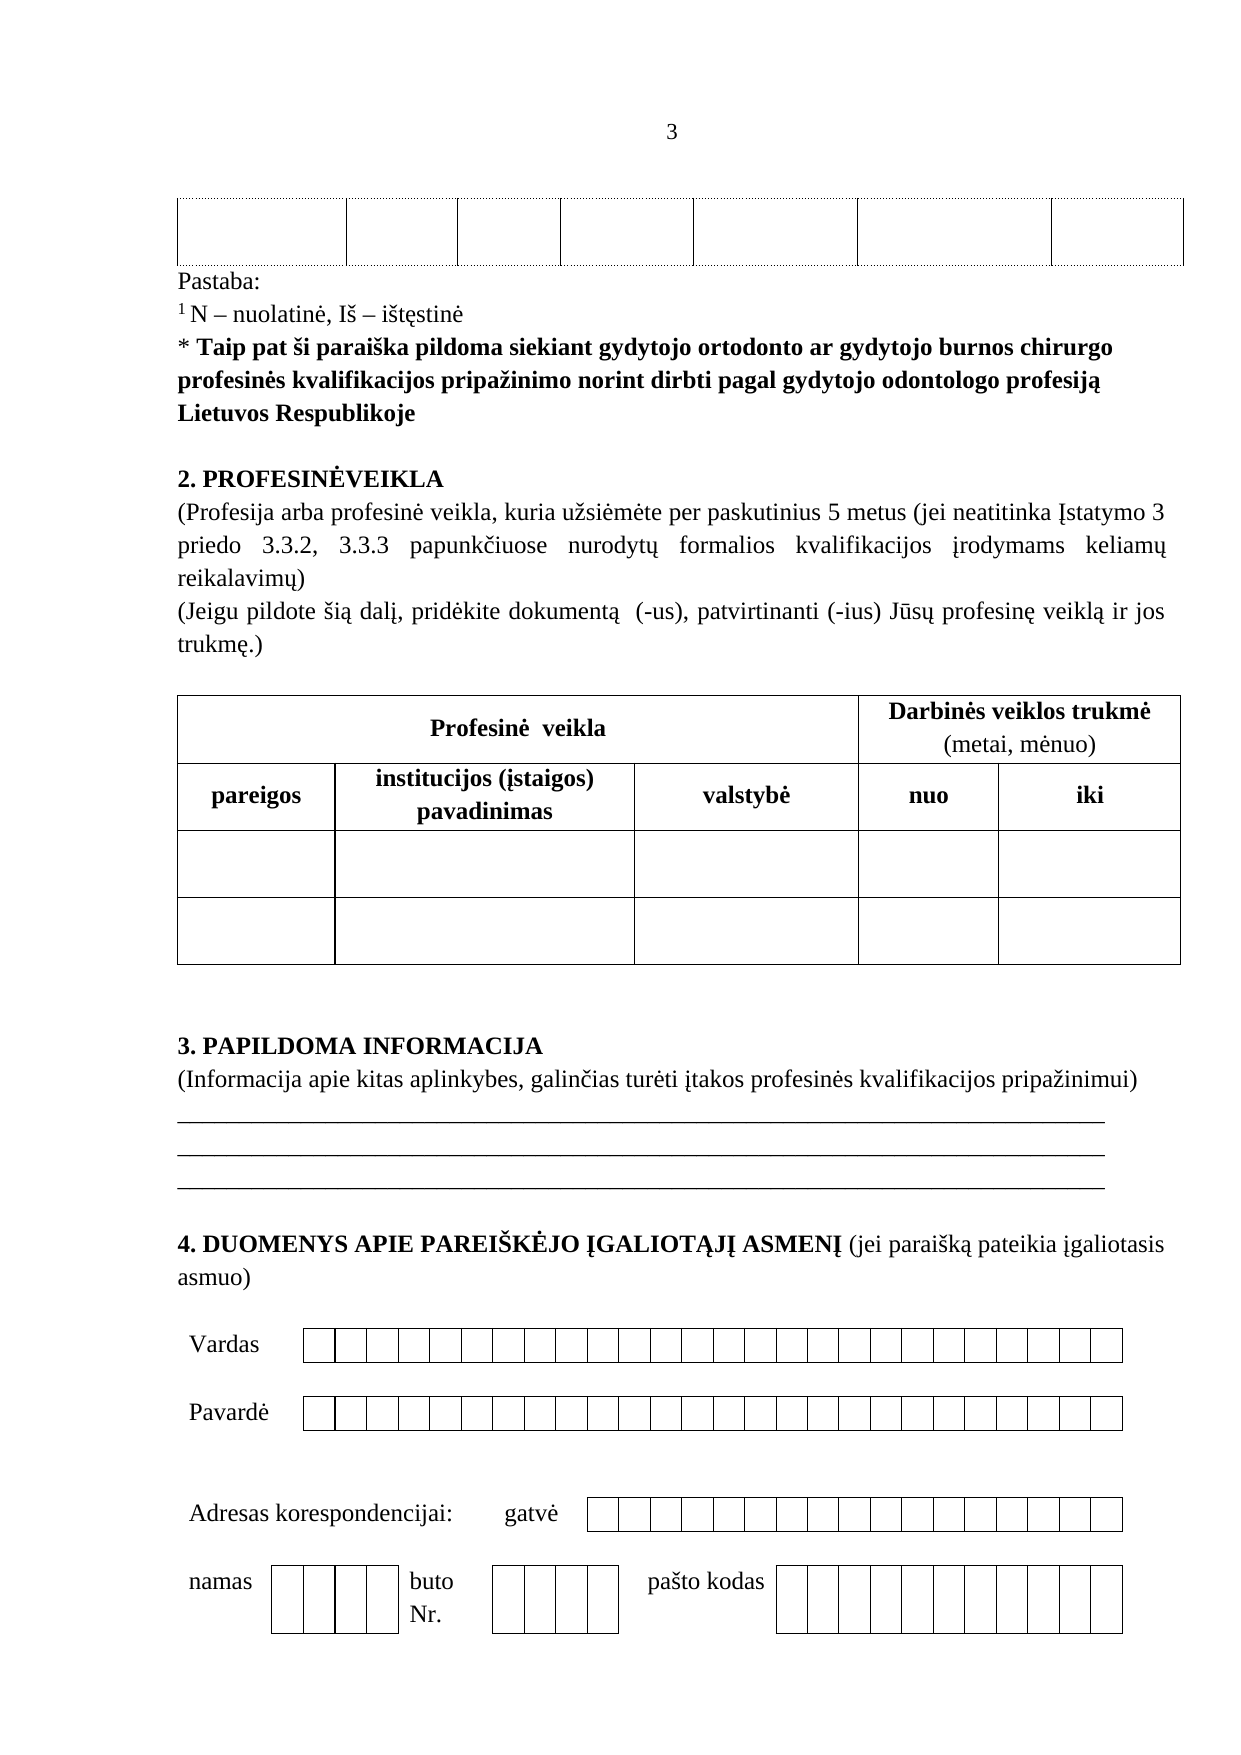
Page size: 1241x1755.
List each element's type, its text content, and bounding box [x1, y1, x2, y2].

table_cell [556, 1566, 587, 1632]
table_header [336, 1329, 366, 1362]
table_cell [367, 1566, 398, 1632]
table_cell [493, 1566, 524, 1632]
table_cell [635, 898, 858, 964]
table_cell [1091, 1498, 1122, 1531]
table_cell [651, 1397, 681, 1430]
table_cell [965, 1566, 996, 1632]
table_cell [997, 1498, 1027, 1531]
table_cell [1091, 1397, 1122, 1430]
table_header [430, 1329, 461, 1362]
table_cell [336, 1397, 366, 1430]
table_cell [871, 1397, 901, 1430]
table_header Vardas [177, 1328, 303, 1362]
table_cell [902, 1498, 933, 1531]
table_header [493, 1329, 524, 1362]
table_cell [462, 1397, 492, 1430]
table_cell [871, 1498, 901, 1531]
text _ [177, 1130, 1167, 1158]
table_cell [1060, 1566, 1090, 1632]
table_cell [493, 1397, 524, 1430]
table_cell [839, 1397, 870, 1430]
table_header [902, 1329, 933, 1362]
table_cell institucijos (įstaigos) pavadinimas [336, 764, 634, 829]
table_cell [934, 1566, 964, 1632]
table_cell [745, 1397, 776, 1430]
table_cell [714, 1397, 744, 1430]
table_header [525, 1329, 555, 1362]
text 3. PAPILDOMA INFORMACIJA [177, 1031, 1167, 1059]
table_cell [635, 831, 858, 897]
table_cell [177, 1430, 1122, 1464]
table_header [714, 1329, 744, 1362]
table_cell [304, 1397, 334, 1430]
table_cell [934, 1498, 964, 1531]
table_cell [430, 1397, 461, 1430]
table_cell namas [177, 1565, 271, 1632]
table_header [965, 1329, 996, 1362]
table_cell [1028, 1498, 1059, 1531]
text Pastaba: [177, 266, 1167, 295]
text * Taip pat ši paraiška pildoma siekiant gydytojo ortodonto ar gydytojo burnos chirurgo profesinės kvalifikacijos pripažinimo norint dirbti pagal gydytojo odontologo profesiją Lietuvos Respublikoje [177, 332, 1167, 427]
table_cell [304, 1566, 334, 1632]
table_cell pareigos [178, 764, 334, 829]
table_cell [177, 1464, 1122, 1497]
table_cell [839, 1566, 870, 1632]
table_cell [839, 1498, 870, 1531]
table_cell [588, 1566, 618, 1632]
table_cell [178, 898, 334, 964]
table_cell [177, 1531, 1122, 1565]
table_cell gatvė [493, 1497, 587, 1531]
table_header [745, 1329, 776, 1362]
table_cell pašto kodas [619, 1565, 776, 1632]
table_header [304, 1329, 334, 1362]
table_cell [1028, 1566, 1059, 1632]
table_cell [367, 1397, 398, 1430]
table_cell [902, 1566, 933, 1632]
table_cell [745, 1498, 776, 1531]
table_cell [999, 831, 1180, 897]
table_header [808, 1329, 838, 1362]
subtitle 2. PROFESINĖVEIKLA [177, 464, 1167, 493]
table_cell [272, 1566, 303, 1632]
table_cell [588, 1498, 618, 1531]
table_cell [777, 1397, 807, 1430]
table_header [871, 1329, 901, 1362]
table_cell [902, 1397, 933, 1430]
table_cell [808, 1566, 838, 1632]
table_cell [808, 1498, 838, 1531]
table_header [462, 1329, 492, 1362]
table_header [1028, 1329, 1059, 1362]
table_cell [997, 1566, 1027, 1632]
table_cell [178, 198, 346, 265]
table_cell [999, 898, 1180, 964]
table_cell [619, 1498, 650, 1531]
table_cell [177, 1362, 1122, 1396]
text 1 N – nuolatinė, Iš – ištęstinė [177, 299, 1167, 328]
table_cell [1091, 1566, 1122, 1632]
table_cell [871, 1566, 901, 1632]
table_header [934, 1329, 964, 1362]
table_cell [965, 1498, 996, 1531]
table_cell [651, 1498, 681, 1531]
text (Jeigu pildote šią dalį, pridėkite dokumentą (-us), patvirtinanti (-ius) Jūsų profesinę veiklą ir jos trukmę.) [177, 596, 1167, 658]
table_cell [336, 1566, 366, 1632]
table_cell [682, 1498, 713, 1531]
table_cell [997, 1397, 1027, 1430]
table_cell [682, 1397, 713, 1430]
table_cell Adresas korespondencijai: [177, 1497, 493, 1531]
table_cell [588, 1397, 618, 1430]
table_cell [965, 1397, 996, 1430]
table_cell [458, 198, 560, 265]
table_cell valstybė [635, 764, 858, 829]
table_header [682, 1329, 713, 1362]
text _ [177, 1163, 1167, 1192]
text 4. DUOMENYS APIE PAREIŠKĖJO ĮGALIOTĄJĮ ASMENĮ (jei paraišką pateikia įgaliotasis asmuo) [177, 1229, 1167, 1291]
table_cell [556, 1397, 587, 1430]
text (Informacija apie kitas aplinkybes, galinčias turėti įtakos profesinės kvalifikacijos pripažinimui) [177, 1064, 1167, 1092]
table_cell [619, 1397, 650, 1430]
table_cell [336, 898, 634, 964]
table_header [997, 1329, 1027, 1362]
table_cell [859, 831, 998, 897]
table_cell [1052, 198, 1183, 265]
table_cell buto Nr. [399, 1565, 492, 1632]
table_cell Pavardė [177, 1396, 303, 1430]
table_cell [561, 198, 693, 265]
table_cell [336, 831, 634, 897]
table_cell [858, 198, 1051, 265]
table_cell [859, 898, 998, 964]
table_cell [399, 1397, 429, 1430]
table_cell iki [999, 764, 1180, 829]
table_cell [1060, 1498, 1090, 1531]
text (Profesija arba profesinė veikla, kuria užsiėmėte per paskutinius 5 metus (jei neatitinka Įstatymo 3 priedo 3.3.2, 3.3.3 papunkčiuose nurodytų formalios kvalifikacijos įrodymams keliamų reikalavimų) [177, 497, 1167, 592]
table_header Profesinė veikla [178, 696, 858, 762]
table_cell [777, 1498, 807, 1531]
table_cell [934, 1397, 964, 1430]
table_cell [525, 1566, 555, 1632]
table_cell [777, 1566, 807, 1632]
text _ [177, 1097, 1167, 1126]
table_cell [178, 831, 334, 897]
table_cell [808, 1397, 838, 1430]
table_header [839, 1329, 870, 1362]
table_cell [347, 198, 457, 265]
table_header [556, 1329, 587, 1362]
table_header [1060, 1329, 1090, 1362]
table_cell [1060, 1397, 1090, 1430]
table_header [619, 1329, 650, 1362]
table_header [399, 1329, 429, 1362]
table_header [588, 1329, 618, 1362]
table_header [367, 1329, 398, 1362]
table_cell nuo [859, 764, 998, 829]
table_header Darbinės veiklos trukmė (metai, mėnuo) [859, 696, 1180, 762]
table_cell [1028, 1397, 1059, 1430]
table_header [777, 1329, 807, 1362]
table_header [651, 1329, 681, 1362]
table_header [1091, 1329, 1122, 1362]
table_cell [525, 1397, 555, 1430]
table_cell [694, 198, 857, 265]
table_cell [714, 1498, 744, 1531]
